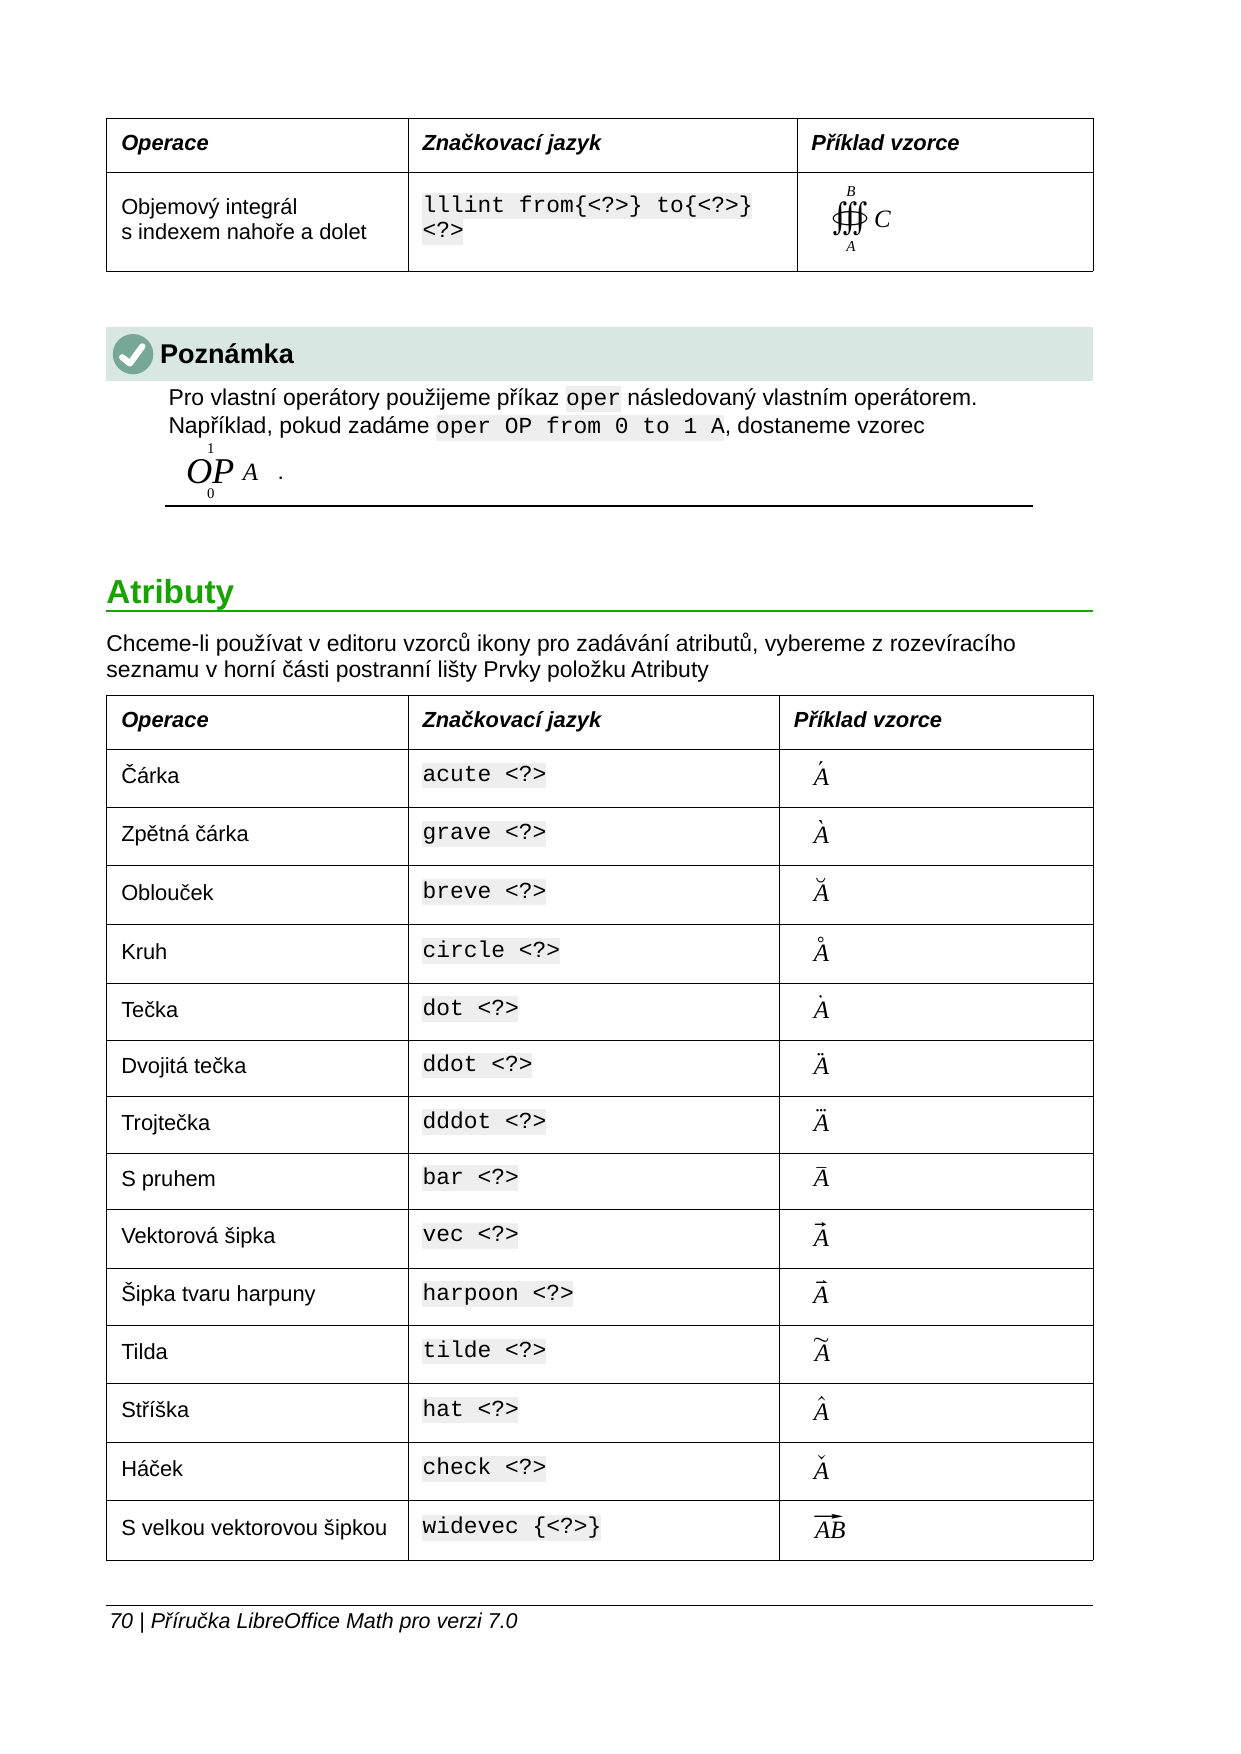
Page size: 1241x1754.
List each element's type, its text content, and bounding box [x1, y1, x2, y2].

table_cell Trojtečka [107, 1097, 408, 1153]
table_cell [780, 1501, 1093, 1559]
table_cell Oblouček [107, 866, 408, 924]
table_cell [780, 866, 1093, 924]
table_cell bar <?> [409, 1154, 779, 1208]
table_cell [780, 750, 1093, 807]
table_cell breve <?> [409, 866, 779, 924]
table_header Značkovací jazyk [409, 696, 779, 749]
table_cell [780, 1210, 1093, 1268]
table_cell [780, 1384, 1093, 1442]
table_header Příklad vzorce [780, 696, 1093, 749]
table_header Operace [107, 696, 408, 749]
table_cell [780, 1269, 1093, 1325]
table_cell Stříška [107, 1384, 408, 1442]
table_cell S velkou vektorovou šipkou [107, 1501, 408, 1559]
table_cell Kruh [107, 925, 408, 983]
table_cell Vektorová šipka [107, 1210, 408, 1268]
table_cell acute <?> [409, 750, 779, 807]
table_cell grave <?> [409, 808, 779, 865]
table_cell [780, 1443, 1093, 1500]
table_cell Tilda [107, 1326, 408, 1383]
table_header Značkovací jazyk [409, 119, 797, 172]
table_cell lllint from{<?>} to{<?>} <?> [409, 173, 797, 271]
table_cell [798, 173, 1093, 271]
table_cell hat <?> [409, 1384, 779, 1442]
table_cell dddot <?> [409, 1097, 779, 1153]
table_cell [780, 1097, 1093, 1153]
subtitle Poznámka [106, 327, 1093, 381]
table_cell Čárka [107, 750, 408, 807]
table_cell [780, 984, 1093, 1040]
text Pro vlastní operátory použijeme příkaz oper následovaný vlastním operátorem. Například, pokud zadáme oper OP from 0 to 1 A, dostaneme vzorec. [165, 381, 1033, 505]
table_cell Zpětná čárka [107, 808, 408, 865]
subtitle Atributy [106, 572, 1093, 610]
table_cell Šipka tvaru harpuny [107, 1269, 408, 1325]
table_cell vec <?> [409, 1210, 779, 1268]
table_cell [780, 1154, 1093, 1208]
table_cell Háček [107, 1443, 408, 1500]
table_header Operace [107, 119, 408, 172]
table_cell dot <?> [409, 984, 779, 1040]
table_cell Objemový integrál s indexem nahoře a dolet [107, 173, 408, 271]
table_cell check <?> [409, 1443, 779, 1500]
table_cell ddot <?> [409, 1041, 779, 1096]
table_cell [780, 925, 1093, 983]
table_cell [780, 808, 1093, 865]
table_cell [780, 1326, 1093, 1383]
table_header Příklad vzorce [798, 119, 1093, 172]
table_cell [780, 1041, 1093, 1096]
table_cell circle <?> [409, 925, 779, 983]
table_cell Tečka [107, 984, 408, 1040]
table_cell harpoon <?> [409, 1269, 779, 1325]
table_cell widevec {<?>} [409, 1501, 779, 1559]
table_cell tilde <?> [409, 1326, 779, 1383]
text Chceme-li používat v editoru vzorců ikony pro zadávání atributů, vybereme z rozevíracího seznamu v horní části postranní lišty Prvky položku Atributy [106, 630, 1093, 683]
table_cell S pruhem [107, 1154, 408, 1208]
table_cell Dvojitá tečka [107, 1041, 408, 1096]
